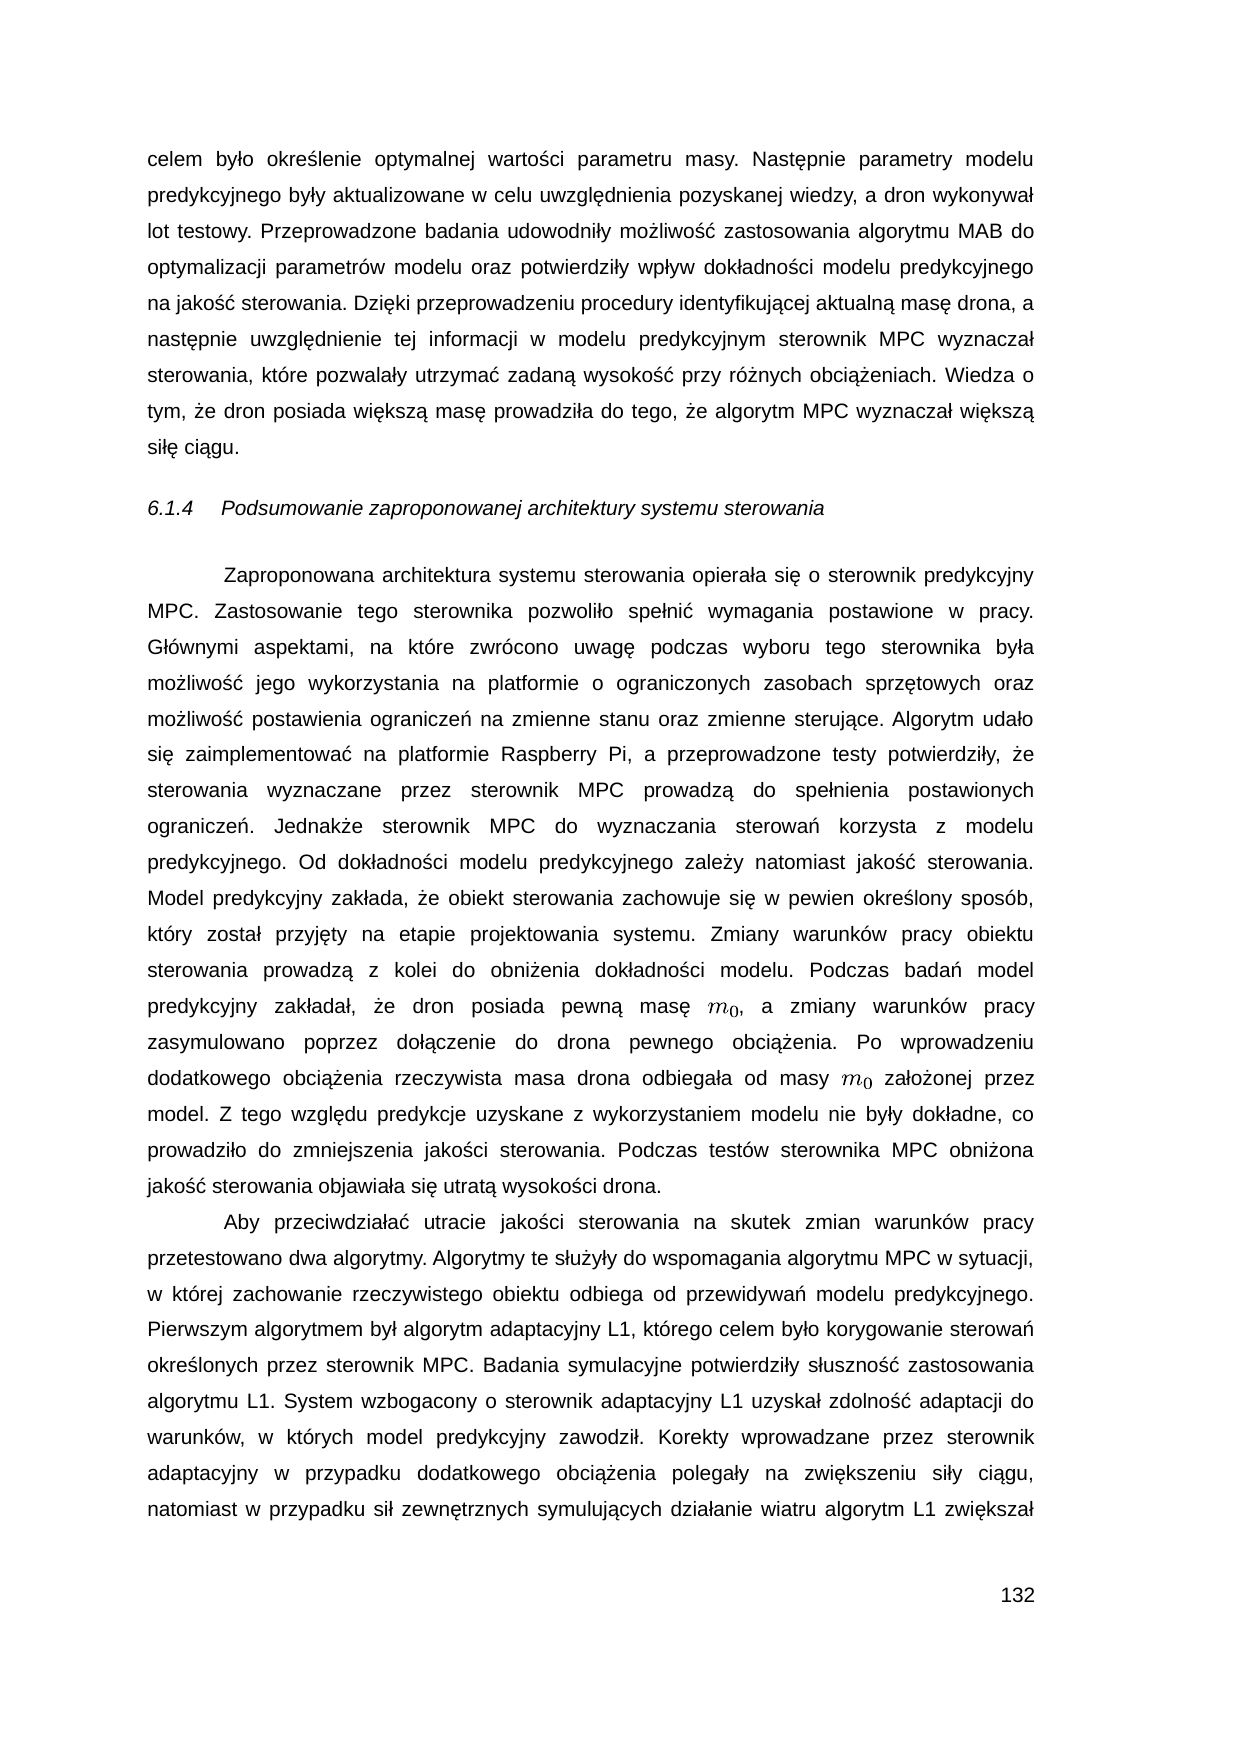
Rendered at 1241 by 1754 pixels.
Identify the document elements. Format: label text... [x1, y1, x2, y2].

subtitle Podsumowanie zaproponowanej architektury systemu sterowania [147, 495, 1035, 519]
text celem było określenie optymalnej wartości parametru masy. Następnie parametry modelu predykcyjnego były aktualizowane w celu uwzględnienia pozyskanej wiedzy, a dron wykonywał lot testowy. Przeprowadzone badania udowodniły możliwość zastosowania algorytmu MAB do optymalizacji parametrów modelu oraz potwierdziły wpływ dokładności modelu predykcyjnego na jakość sterowania. Dzięki przeprowadzeniu procedury identyfikującej aktualną masę drona, a następnie uwzględnienie tej informacji w modelu predykcyjnym sterownik MPC wyznaczał sterowania, które pozwalały utrzymać zadaną wysokość przy różnych obciążeniach. Wiedza o tym, że dron posiada większą masę prowadziła do tego, że algorytm MPC wyznaczał większą siłę ciągu. [147, 147, 1035, 458]
text Zaproponowana architektura systemu sterowania opierała się o sterownik predykcyjny MPC. Zastosowanie tego sterownika pozwoliło spełnić wymagania postawione w pracy. Głównymi aspektami, na które zwrócono uwagę podczas wyboru tego sterownika była możliwość jego wykorzystania na platformie o ograniczonych zasobach sprzętowych oraz możliwość postawienia ograniczeń na zmienne stanu oraz zmienne sterujące. Algorytm udało się zaimplementować na platformie Raspberry Pi, a przeprowadzone testy potwierdziły, że sterowania wyznaczane przez sterownik MPC prowadzą do spełnienia postawionych ograniczeń. Jednakże sterownik MPC do wyznaczania sterowań korzysta z modelu predykcyjnego. Od dokładności modelu predykcyjnego zależy natomiast jakość sterowania. Model predykcyjny zakłada, że obiekt sterowania zachowuje się w pewien określony sposób, który został przyjęty na etapie projektowania systemu. Zmiany warunków pracy obiektu sterowania prowadzą z kolei do obniżenia dokładności modelu. Podczas badań model predykcyjny zakładał, że dron posiada pewną masę , a zmiany warunków pracy zasymulowano poprzez dołączenie do drona pewnego obciążenia. Po wprowadzeniu dodatkowego obciążenia rzeczywista masa drona odbiegała od masy założonej przez model. Z tego względu predykcje uzyskane z wykorzystaniem modelu nie były dokładne, co prowadziło do zmniejszenia jakości sterowania. Podczas testów sterownika MPC obniżona jakość sterowania objawiała się utratą wysokości drona. [147, 563, 1035, 1197]
text Aby przeciwdziałać utracie jakości sterowania na skutek zmian warunków pracy przetestowano dwa algorytmy. Algorytmy te służyły do wspomagania algorytmu MPC w sytuacji, w której zachowanie rzeczywistego obiektu odbiega od przewidywań modelu predykcyjnego. Pierwszym algorytmem był algorytm adaptacyjny L1, którego celem było korygowanie sterowań określonych przez sterownik MPC. Badania symulacyjne potwierdziły słuszność zastosowania algorytmu L1. System wzbogacony o sterownik adaptacyjny L1 uzyskał zdolność adaptacji do warunków, w których model predykcyjny zawodził. Korekty wprowadzane przez sterownik adaptacyjny w przypadku dodatkowego obciążenia polegały na zwiększeniu siły ciągu, natomiast w przypadku sił zewnętrznych symulujących działanie wiatru algorytm L1 zwiększał [147, 1209, 1035, 1521]
